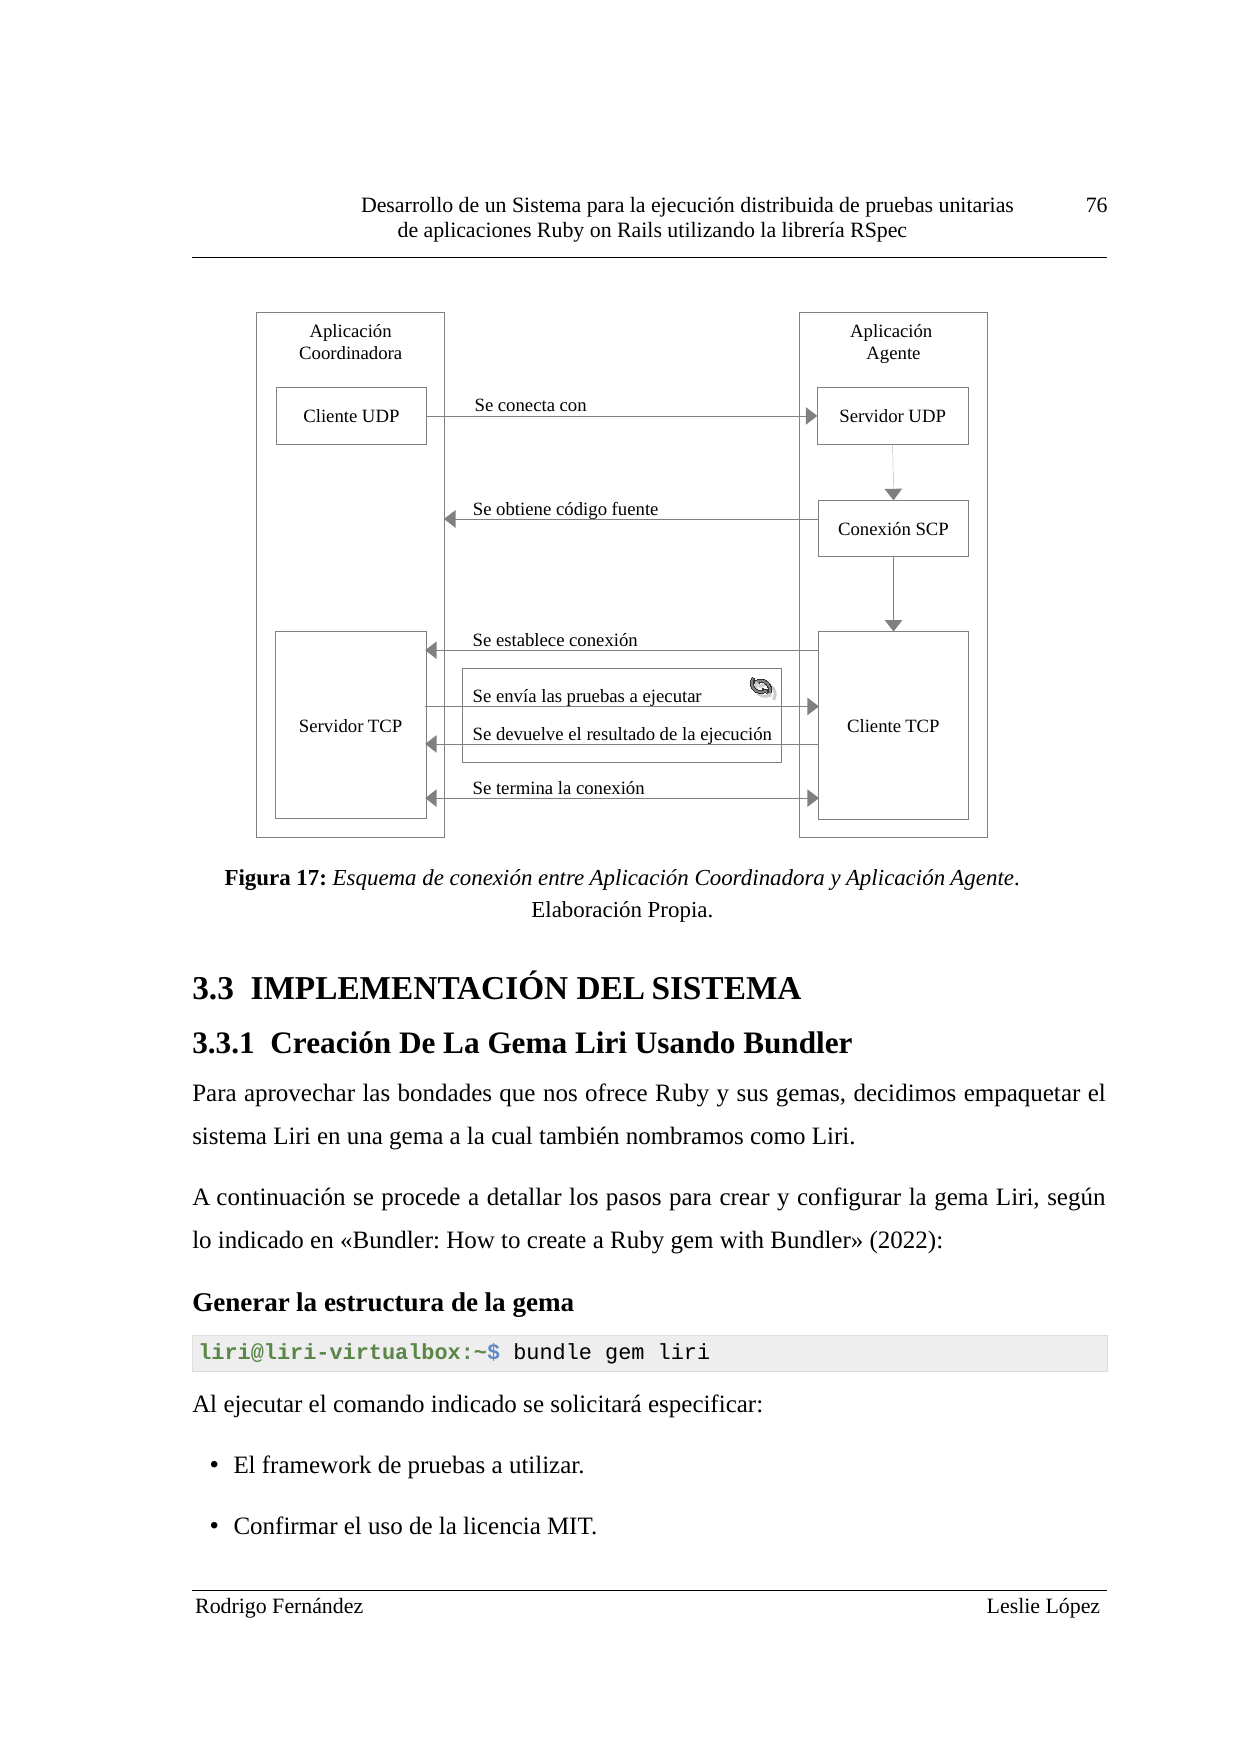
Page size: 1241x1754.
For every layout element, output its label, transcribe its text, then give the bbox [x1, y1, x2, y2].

list El framework de pruebas a utilizar. [210, 1450, 1107, 1479]
text Al ejecutar el comando indicado se solicitará especificar: [192, 1389, 1107, 1418]
text Para aprovechar las bondades que nos ofrece Ruby y sus gemas, decidimos empaquetar el sistema Liri en una gema a la cual también nombramos como Liri. [192, 1078, 1107, 1150]
text liri@liri-virtualbox:~$ bundle gem liri [193, 1336, 1107, 1371]
text Figura 17: Esquema de conexión entre Aplicación Coordinadora y Aplicación Agente. [192, 864, 1052, 891]
text A continuación se procede a detallar los pasos para crear y configurar la gema Liri, según lo indicado en «Bundler: How to create a Ruby gem with Bundler» (2022): [192, 1182, 1107, 1254]
subtitle Implementación del Sistema [192, 968, 1107, 1007]
text Elaboración Propia. [192, 897, 1052, 923]
text Generar la estructura de la gema [192, 1286, 1107, 1317]
list Confirmar el uso de la licencia MIT. [210, 1511, 1107, 1540]
subtitle Creación de la Gema Liri usando Bundler [192, 1024, 1107, 1060]
